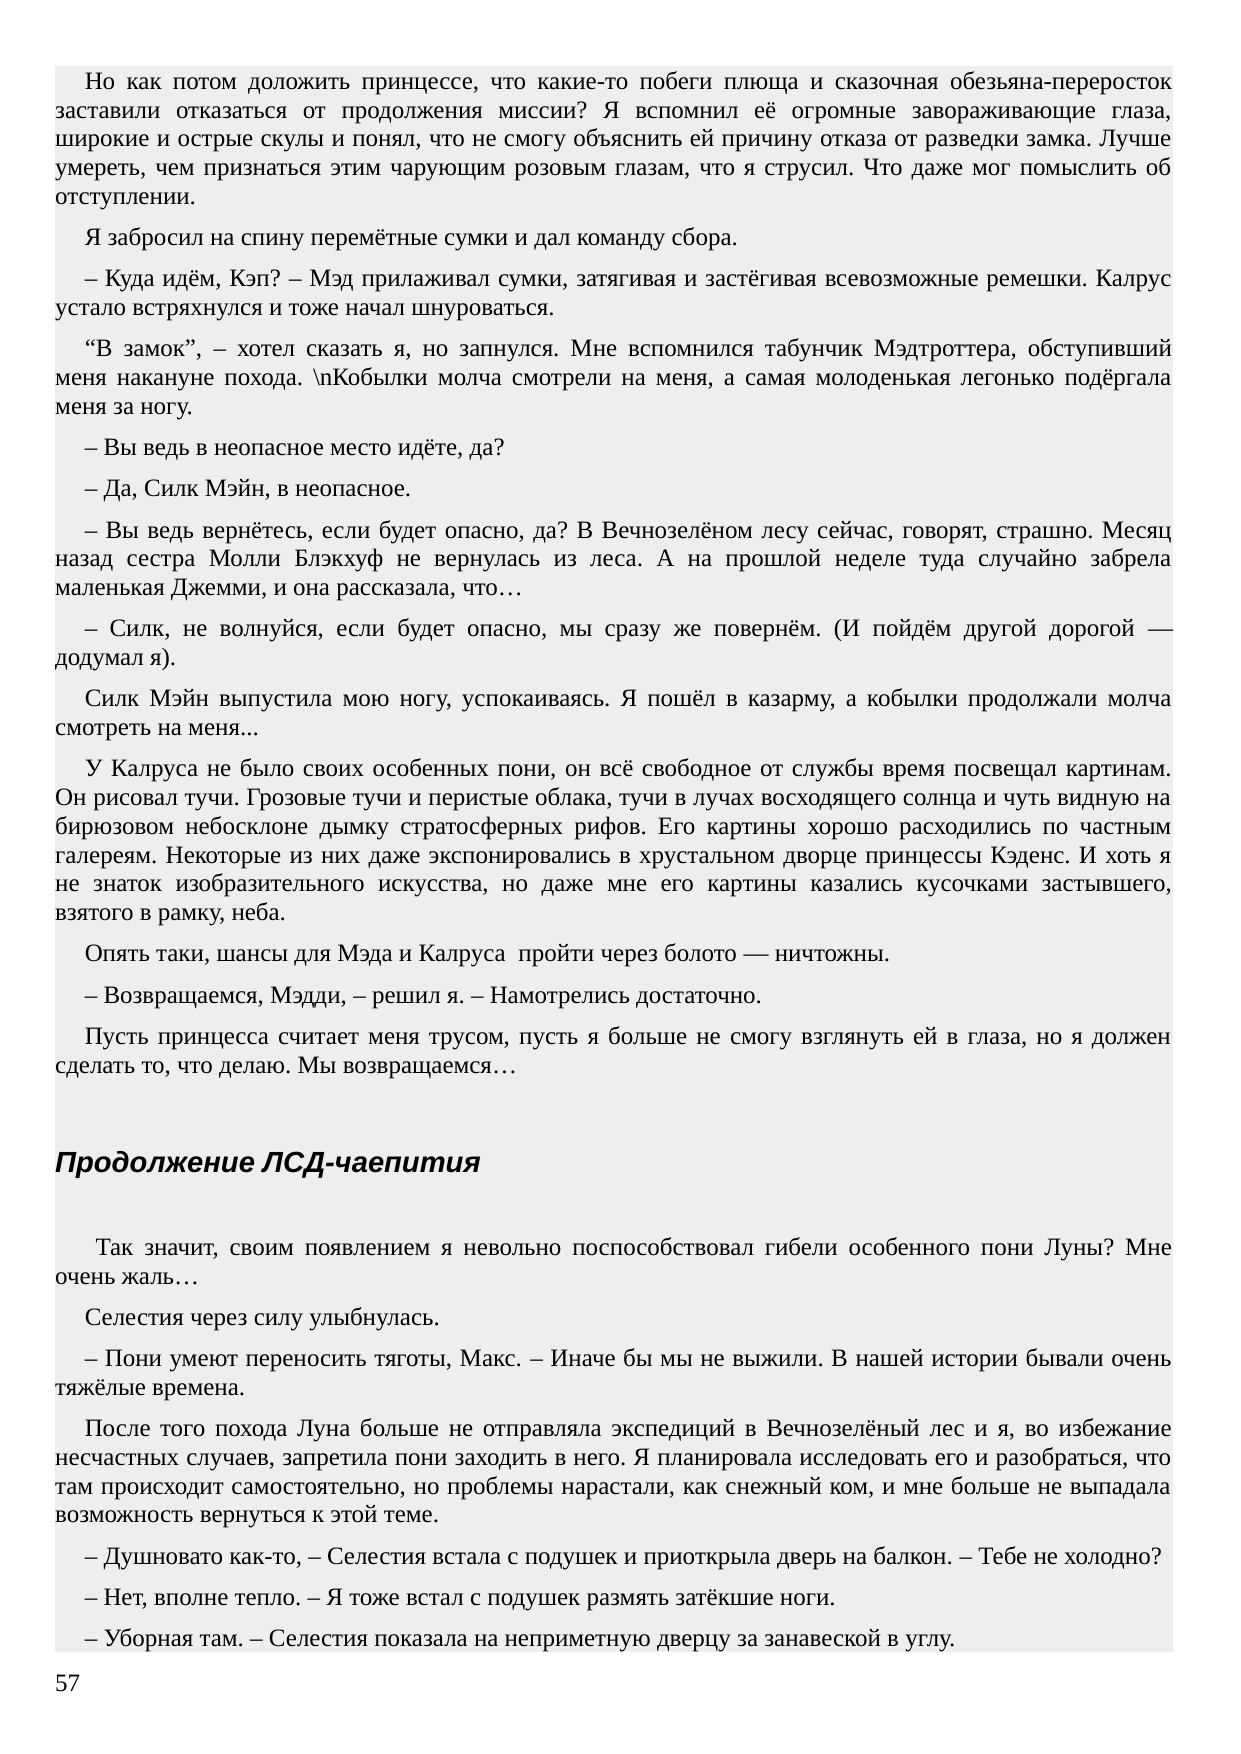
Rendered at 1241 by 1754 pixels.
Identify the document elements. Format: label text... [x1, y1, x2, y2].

text – Возвращаемся, Мэдди, – решил я. – Намотрелись достаточно. [55, 980, 1173, 1008]
text “В замок”, – хотел сказать я, но запнулся. Мне вспомнился табунчик Мэдтроттера, обступивший меня накануне похода. \nКобылки молча смотрели на меня, а самая молоденькая легонько подёргала меня за ногу. [55, 333, 1173, 420]
text – Пони умеют переносить тяготы, Макс. – Иначе бы мы не выжили. В нашей истории бывали очень тяжёлые времена. [55, 1343, 1173, 1401]
text – Да, Силк Мэйн, в неопасное. [55, 473, 1173, 502]
text Пусть принцесса считает меня трусом, пусть я больше не смогу взглянуть ей в глаза, но я должен сделать то, что делаю. Мы возвращаемся… [55, 1021, 1173, 1078]
text Силк Мэйн выпустила мою ногу, успокаиваясь. Я пошёл в казарму, а кобылки продолжали молча смотреть на меня... [55, 683, 1173, 741]
text – Силк, не волнуйся, если будет опасно, мы сразу же повернём. (И пойдём другой дорогой — додумал я). [55, 613, 1173, 671]
text Я забросил на спину перемётные сумки и дал команду сбора. [55, 222, 1173, 251]
text Селестия через силу улыбнулась. [55, 1302, 1173, 1331]
text – Нет, вполне тепло. – Я тоже встал с подушек размять затёкшие ноги. [55, 1582, 1173, 1611]
subtitle Продолжение ЛСД-чаепития [55, 1145, 1173, 1178]
text У Калруса не было своих особенных пони, он всё свободное от службы время посвещал картинам. Он рисовал тучи. Грозовые тучи и перистые облака, тучи в лучах восходящего солнца и чуть видную на бирюзовом небосклоне дымку стратосферных рифов. Его картины хорошо расходились по частным галереям. Некоторые из них даже экспонировались в хрустальном дворце принцессы Кэденс. И хоть я не знаток изобразительного искусства, но даже мне его картины казались кусочками застывшего, взятого в рамку, неба. [55, 753, 1173, 926]
text После того похода Луна больше не отправляла экспедиций в Вечнозелёный лес и я, во избежание несчастных случаев, запретила пони заходить в него. Я планировала исследовать его и разобраться, что там происходит самостоятельно, но проблемы нарастали, как снежный ком, и мне больше не выпадала возможность вернуться к этой теме. [55, 1413, 1173, 1528]
text Так значит, своим появлением я невольно поспособствовал гибели особенного пони Луны? Мне очень жаль… [55, 1232, 1173, 1289]
text Опять таки, шансы для Мэда и Калруса пройти через болото — ничтожны. [55, 938, 1173, 967]
text Но как потом доложить принцессе, что какие-то побеги плюща и сказочная обезьяна-переросток заставили отказаться от продолжения миссии? Я вспомнил её огромные завораживающие глаза, широкие и острые скулы и понял, что не смогу объяснить ей причину отказа от разведки замка. Лучше умереть, чем признаться этим чарующим розовым глазам, что я струсил. Что даже мог помыслить об отступлении. [55, 66, 1173, 210]
text – Вы ведь вернётесь, если будет опасно, да? В Вечнозелёном лесу сейчас, говорят, страшно. Месяц назад сестра Молли Блэкхуф не вернулась из леса. А на прошлой неделе туда случайно забрела маленькая Джемми, и она рассказала, что… [55, 515, 1173, 601]
text – Уборная там. – Селестия показала на неприметную дверцу за занавеской в углу. [55, 1623, 1173, 1652]
text – Вы ведь в неопасное место идёте, да? [55, 432, 1173, 461]
text – Душновато как-то, – Селестия встала с подушек и приоткрыла дверь на балкон. – Тебе не холодно? [55, 1541, 1173, 1569]
text – Куда идём, Кэп? – Мэд прилаживал сумки, затягивая и застёгивая всевозможные ремешки. Калрус устало встряхнулся и тоже начал шнуроваться. [55, 263, 1173, 321]
